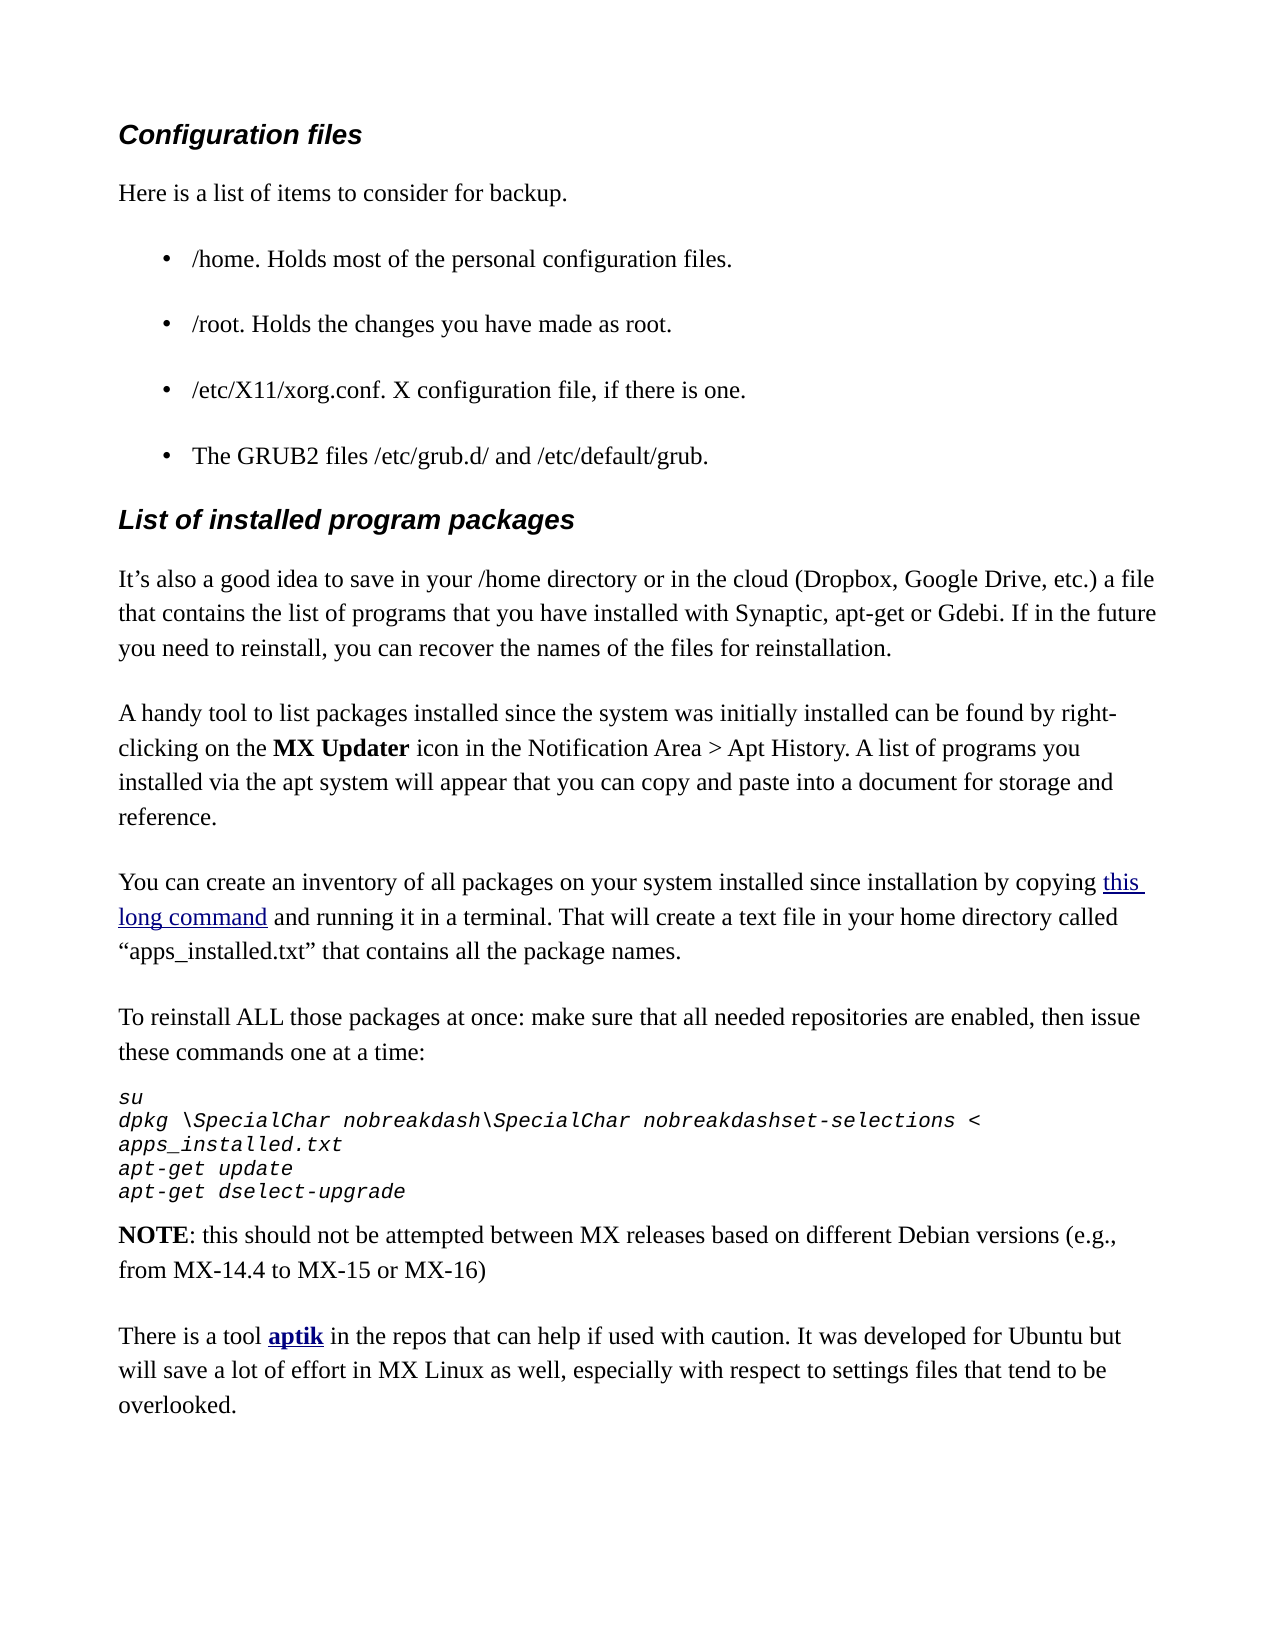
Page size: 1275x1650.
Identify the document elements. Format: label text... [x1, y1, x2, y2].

text You can create an inventory of all packages on your system installed since installation by copying this long command and running it in a terminal. That will create a text file in your home directory called “apps_installed.txt” that contains all the package names. [118, 867, 1157, 965]
subtitle Configuration files [118, 118, 1157, 150]
text There is a tool aptik in the repos that can help if used with caution. It was developed for Ubuntu but will save a lot of effort in MX Linux as well, especially with respect to settings files that tend to be overlooked. [118, 1321, 1157, 1418]
text dpkg \SpecialChar nobreakdash\SpecialChar nobreakdashset-selections < apps_installed.txt [118, 1110, 1157, 1158]
text It’s also a good idea to save in your /home directory or in the cloud (Dropbox, Google Drive, etc.) a file that contains the list of programs that you have installed with Synaptic, apt-get or Gdebi. If in the future you need to reinstall, you can recover the names of the files for reinstallation. [118, 564, 1157, 661]
list /root. Holds the changes you have made as root. [162, 309, 1157, 338]
subtitle List of installed program packages [118, 504, 1157, 536]
list /home. Holds most of the personal configuration files. [162, 244, 1157, 273]
text NOTE: this should not be attempted between MX releases based on different Debian versions (e.g., from MX-14.4 to MX-15 or MX-16) [118, 1221, 1157, 1284]
text su [118, 1087, 1157, 1110]
text apt-get dselect-upgrade [118, 1181, 1157, 1205]
text apt-get update [118, 1158, 1157, 1181]
text A handy tool to list packages installed since the system was initially installed can be found by right-clicking on the MX Updater icon in the Notification Area > Apt History. A list of programs you installed via the apt system will appear that you can copy and paste into a document for storage and reference. [118, 698, 1157, 831]
list The GRUB2 files /etc/grub.d/ and /etc/default/grub. [162, 441, 1157, 470]
list /etc/X11/xorg.conf. X configuration file, if there is one. [162, 375, 1157, 404]
text To reinstall ALL those packages at once: make sure that all needed repositories are enabled, then issue these commands one at a time: [118, 1002, 1157, 1065]
text Here is a list of items to consider for backup. [118, 178, 1157, 207]
